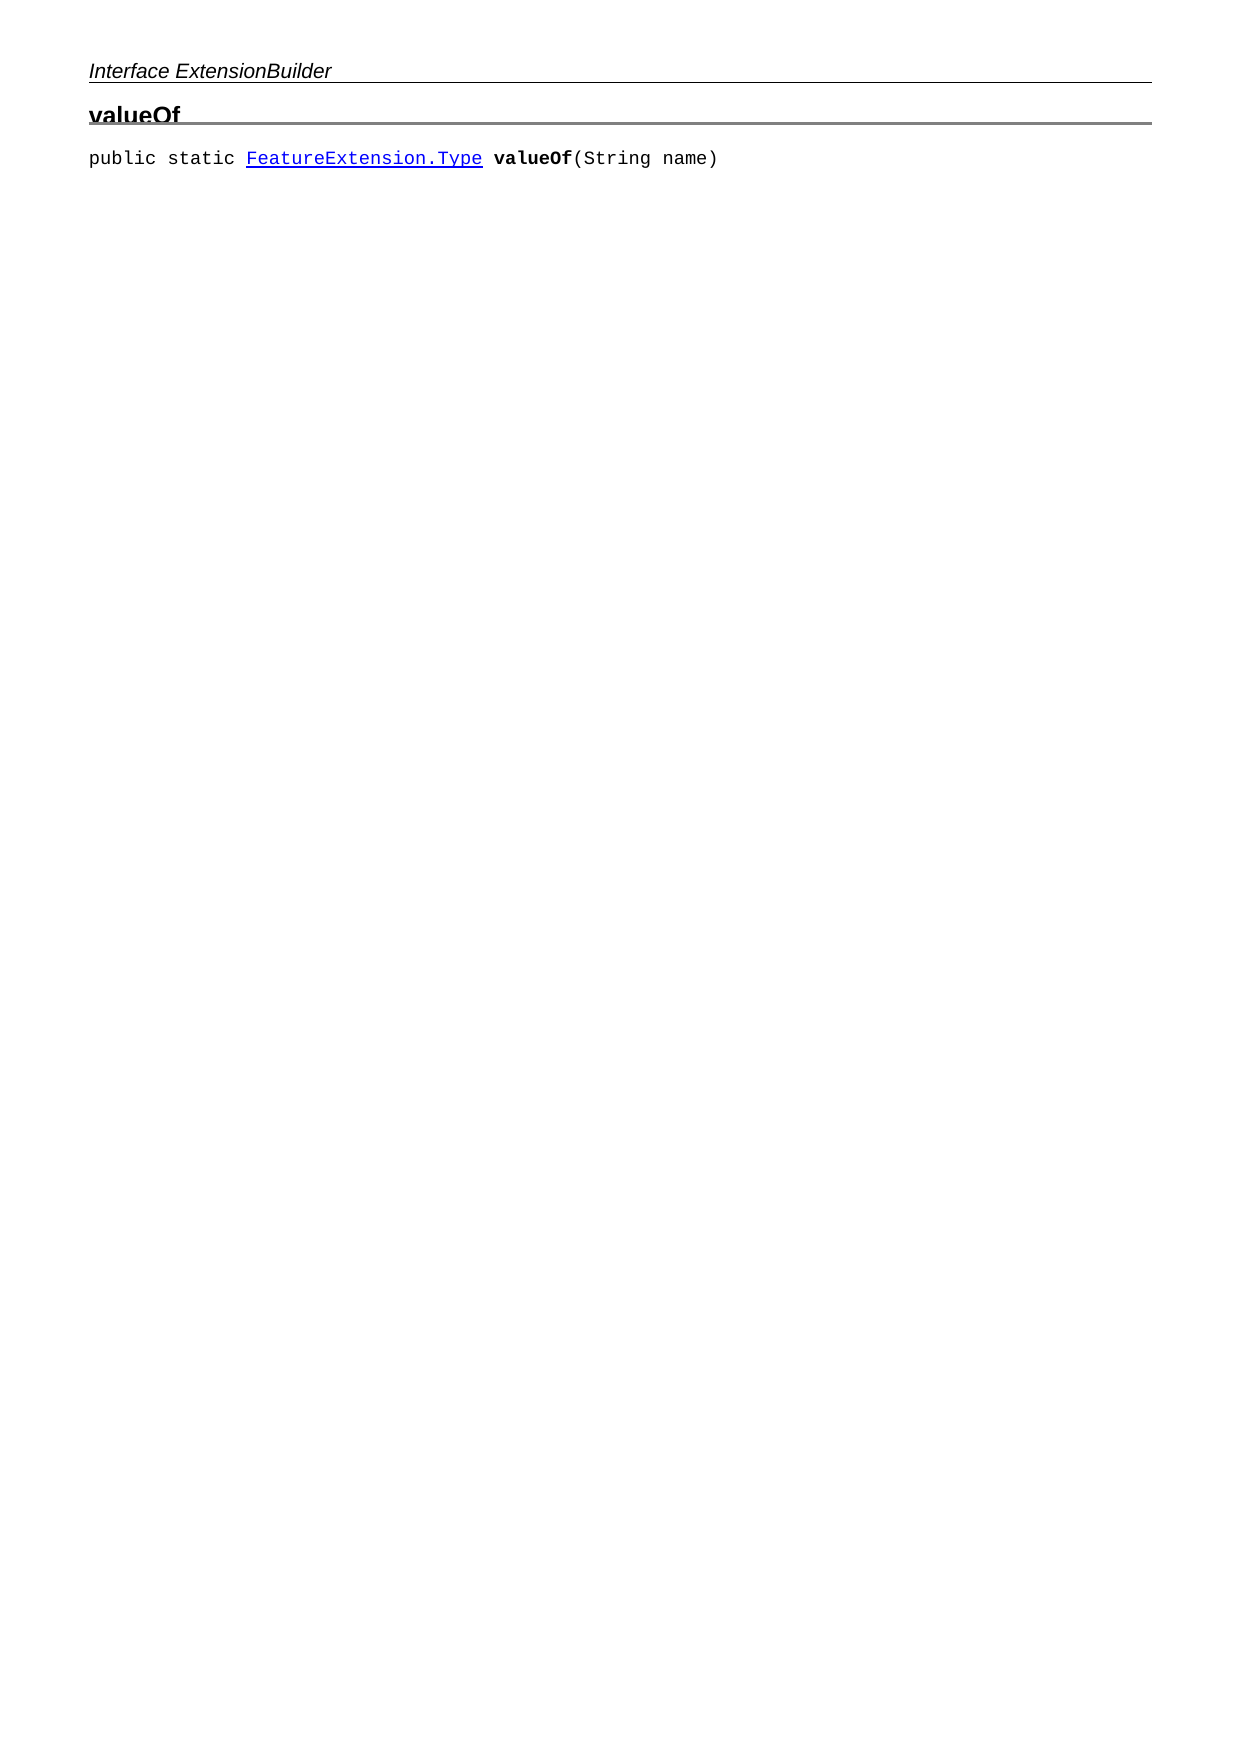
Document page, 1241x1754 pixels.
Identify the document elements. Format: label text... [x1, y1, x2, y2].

text public static FeatureExtension.Type valueOf(String name) [88, 149, 1152, 170]
